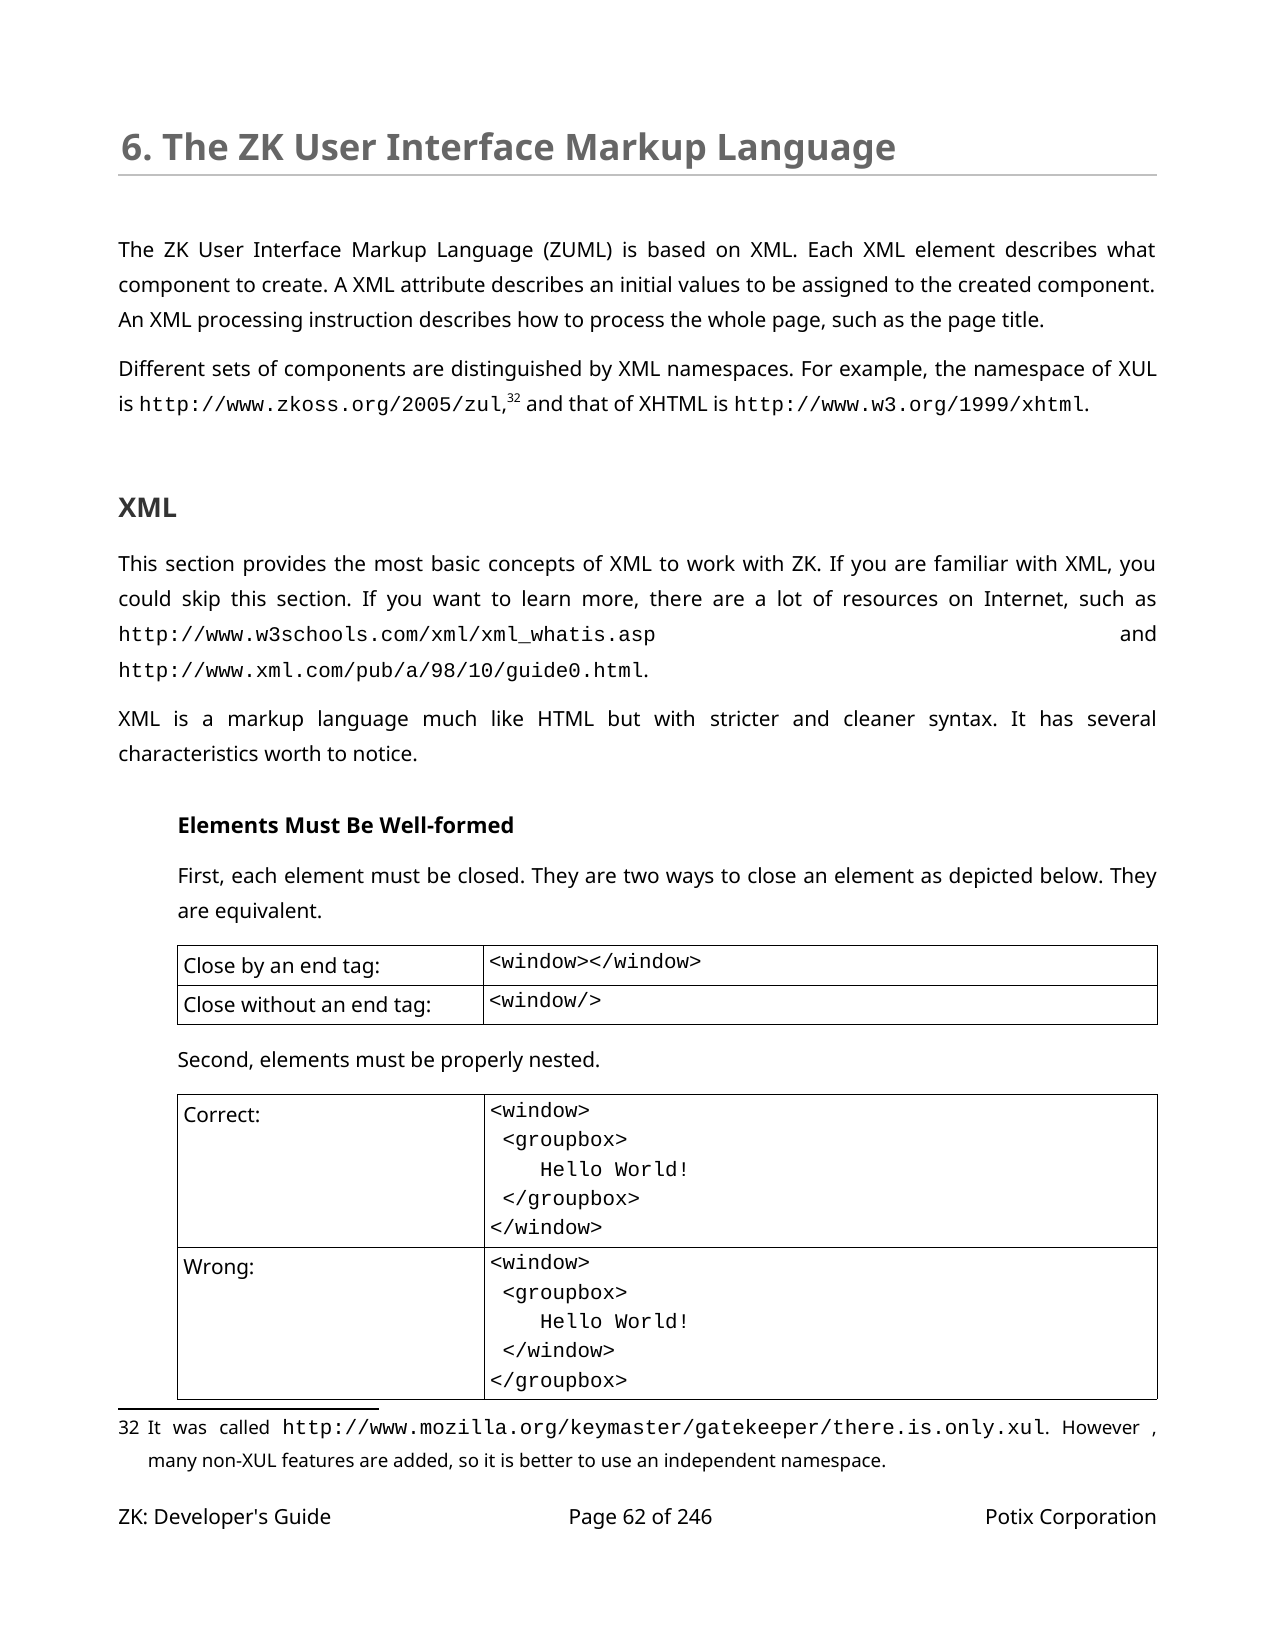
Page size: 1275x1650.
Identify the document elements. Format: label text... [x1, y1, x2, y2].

table_cell Close without an end tag: [178, 986, 483, 1024]
table_header Close by an end tag: [178, 946, 483, 985]
table_cell Wrong: [178, 1248, 484, 1399]
text Different sets of components are distinguished by XML namespaces. For example, the namespace of XUL is http://www.zkoss.org/2005/zul, and that of XHTML is http://www.w3.org/1999/xhtml. [118, 354, 1157, 418]
text XML is a markup language much like HTML but with stricter and cleaner syntax. It has several characteristics worth to notice. [118, 704, 1157, 768]
table_cell <window/> [484, 986, 1157, 1024]
table_header <window></window> [484, 946, 1157, 985]
text This section provides the most basic concepts of XML to work with ZK. If you are familiar with XML, you could skip this section. If you want to learn more, there are a lot of resources on Internet, such as http://www.w3schools.com/xml/xml_whatis.asp and http://www.xml.com/pub/a/98/10/guide0.html. [118, 549, 1157, 684]
table_cell <window> <groupbox> Hello World! </window> </groupbox> [485, 1248, 1157, 1399]
table_header <window> <groupbox> Hello World! </groupbox> </window> [485, 1095, 1157, 1247]
text First, each element must be closed. They are two ways to close an element as depicted below. They are equivalent. [177, 861, 1157, 924]
text Second, elements must be properly nested. [177, 1045, 1157, 1073]
table_header Correct: [178, 1095, 484, 1247]
subtitle Elements Must Be Well-formed [177, 810, 1157, 840]
text It was called http://www.mozilla.org/keymaster/gatekeeper/there.is.only.xul. However , many non-XUL features are added, so it is better to use an independent namespace. [118, 1415, 1157, 1473]
text The ZK User Interface Markup Language (ZUML) is based on XML. Each XML element describes what component to create. A XML attribute describes an initial values to be assigned to the created component. An XML processing instruction describes how to process the whole page, such as the page title. [118, 235, 1157, 333]
subtitle 6. The ZK User Interface Markup Language [118, 118, 1157, 174]
subtitle XML [118, 489, 1157, 526]
